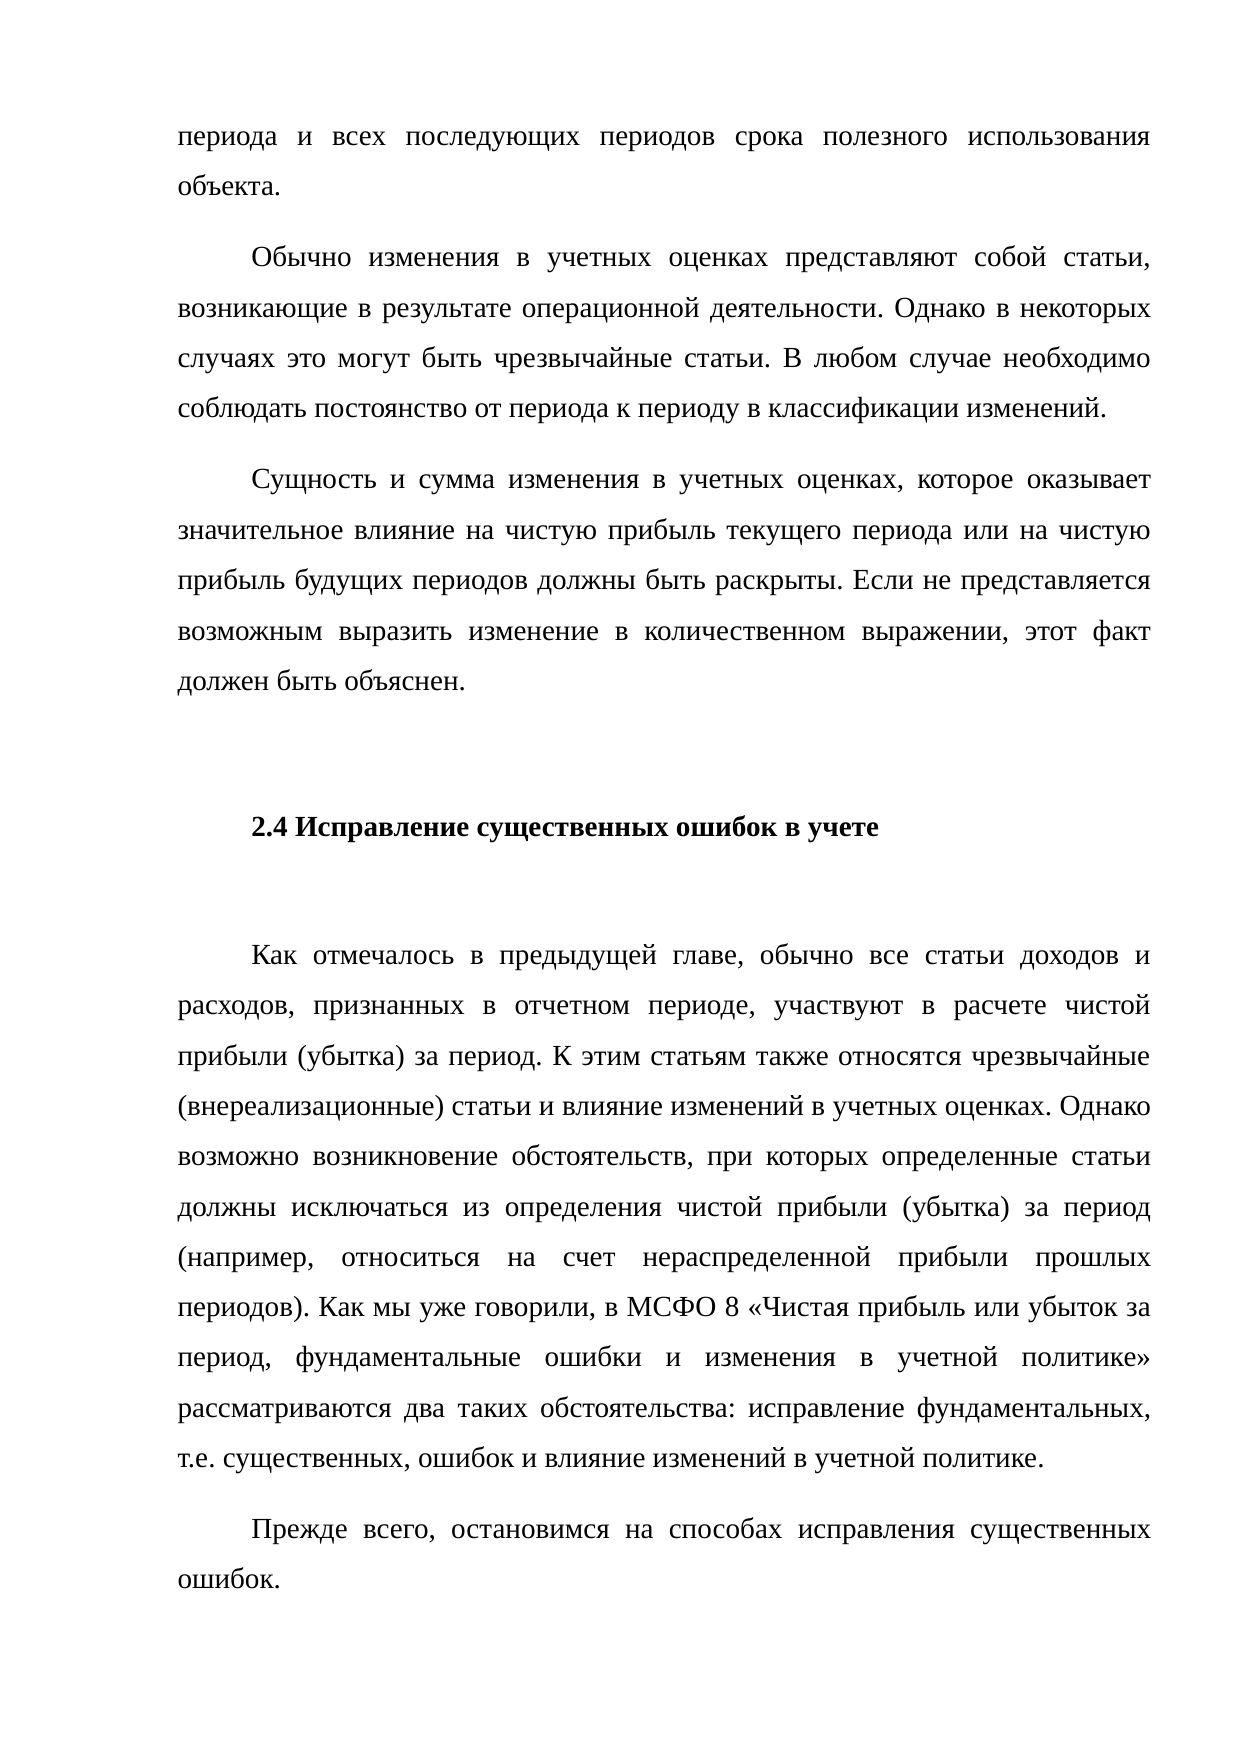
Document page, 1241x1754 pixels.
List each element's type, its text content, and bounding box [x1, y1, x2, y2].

text Сущность и сумма изменения в учетных оценках, которое оказывает значительное влияние на чистую прибыль текущего периода или на чистую прибыль будущих периодов должны быть раскрыты. Если не представляется возможным выразить изменение в количественном выражении, этот факт должен быть объяснен. [177, 462, 1152, 696]
text периода и всех последующих периодов срока полезного использования объекта. [177, 118, 1152, 202]
text Обычно изменения в учетных оценках представляют собой статьи, возникающие в результате операционной деятельности. Однако в некоторых случаях это могут быть чрезвычайные статьи. В любом случае необходимо соблюдать постоянство от периода к периоду в классификации изменений. [177, 239, 1152, 424]
text Прежде всего, остановимся на способах исправления существенных ошибок. [177, 1511, 1152, 1595]
text Как отмечалось в предыдущей главе, обычно все статьи доходов и расходов, признанных в отчетном периоде, участвуют в расчете чистой прибыли (убытка) за период. К этим статьям также относятся чрезвычайные (внереализационные) статьи и влияние изменений в учетных оценках. Однако возможно возникновение обстоятельств, при которых определенные статьи должны исключаться из определения чистой прибыли (убытка) за период (например, относиться на счет нераспределенной прибыли прошлых периодов). Как мы уже говорили, в МСФО 8 «Чистая прибыль или убыток за период, фундаментальные ошибки и изменения в учетной политике» рассматриваются два таких обстоятельства: исправление фундаментальных, т.е. существенных, ошибок и влияние изменений в учетной политике. [177, 937, 1152, 1474]
subtitle 2.4 Исправление существенных ошибок в учете [177, 809, 1152, 843]
